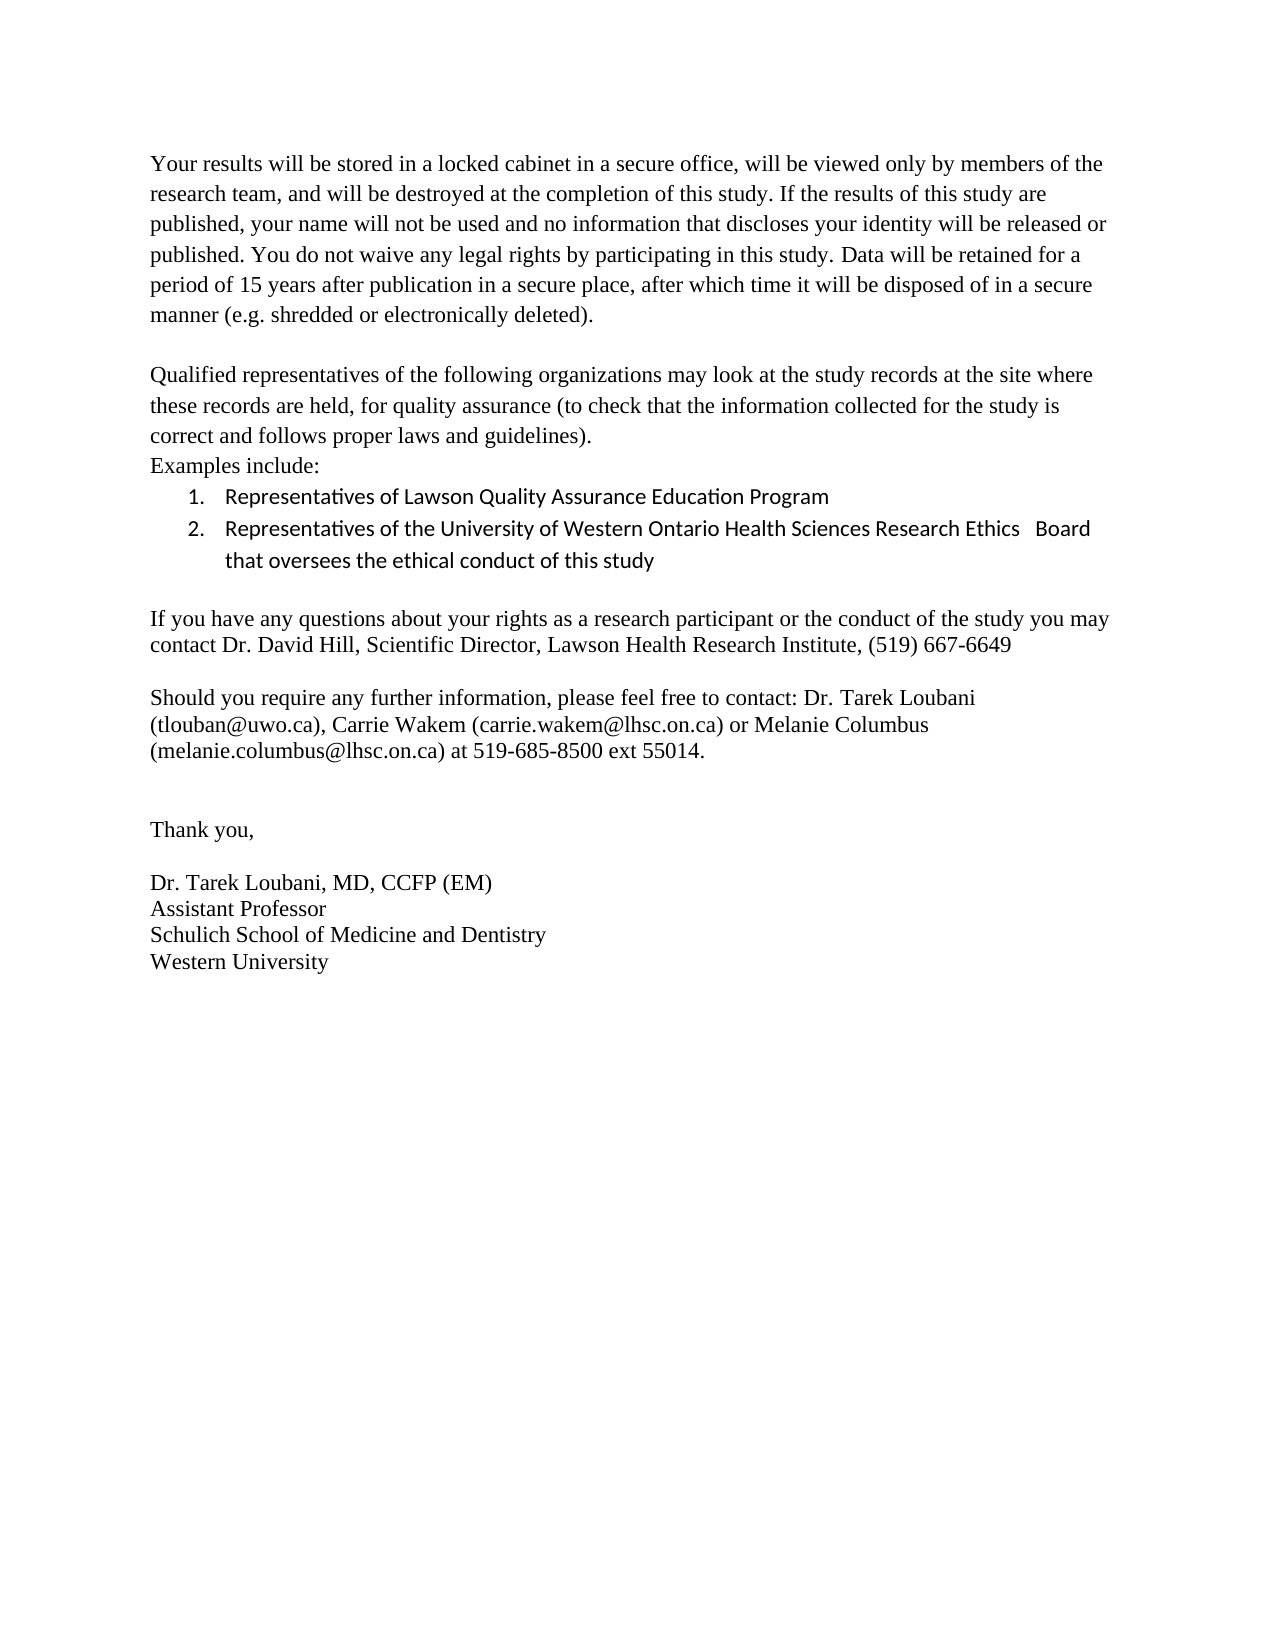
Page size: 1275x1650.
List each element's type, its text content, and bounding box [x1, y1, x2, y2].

text Assistant Professor [150, 895, 1125, 921]
text If you have any questions about your rights as a research participant or the conduct of the study you may contact Dr. David Hill, Scientific Director, Lawson Health Research Institute, (519) 667-6649 [150, 605, 1125, 658]
list Representatives of Lawson Quality Assurance Education Program [187, 482, 1125, 510]
text Should you require any further information, please feel free to contact: Dr. Tarek Loubani (tlouban@uwo.ca), Carrie Wakem (carrie.wakem@lhsc.on.ca) or Melanie Columbus (melanie.columbus@lhsc.on.ca) at 519-685-8500 ext 55014. [150, 684, 1125, 763]
text Qualified representatives of the following organizations may look at the study records at the site where these records are held, for quality assurance (to check that the information collected for the study is correct and follows proper laws and guidelines). [150, 361, 1125, 448]
text Dr. Tarek Loubani, MD, CCFP (EM) [150, 869, 1125, 895]
text Examples include: [150, 452, 1125, 478]
text Schulich School of Medicine and Dentistry [150, 921, 1125, 948]
text Your results will be stored in a locked cabinet in a secure office, will be viewed only by members of the research team, and will be destroyed at the completion of this study. If the results of this study are published, your name will not be used and no information that discloses your identity will be released or published. You do not waive any legal rights by participating in this study. Data will be retained for a period of 15 years after publication in a secure place, after which time it will be disposed of in a secure manner (e.g. shredded or electronically deleted). [150, 150, 1125, 327]
text Western University [150, 948, 1125, 974]
text Thank you, [150, 816, 1125, 842]
list Representatives of the University of Western Ontario Health Sciences Research Ethics Board that oversees the ethical conduct of this study [187, 514, 1125, 575]
